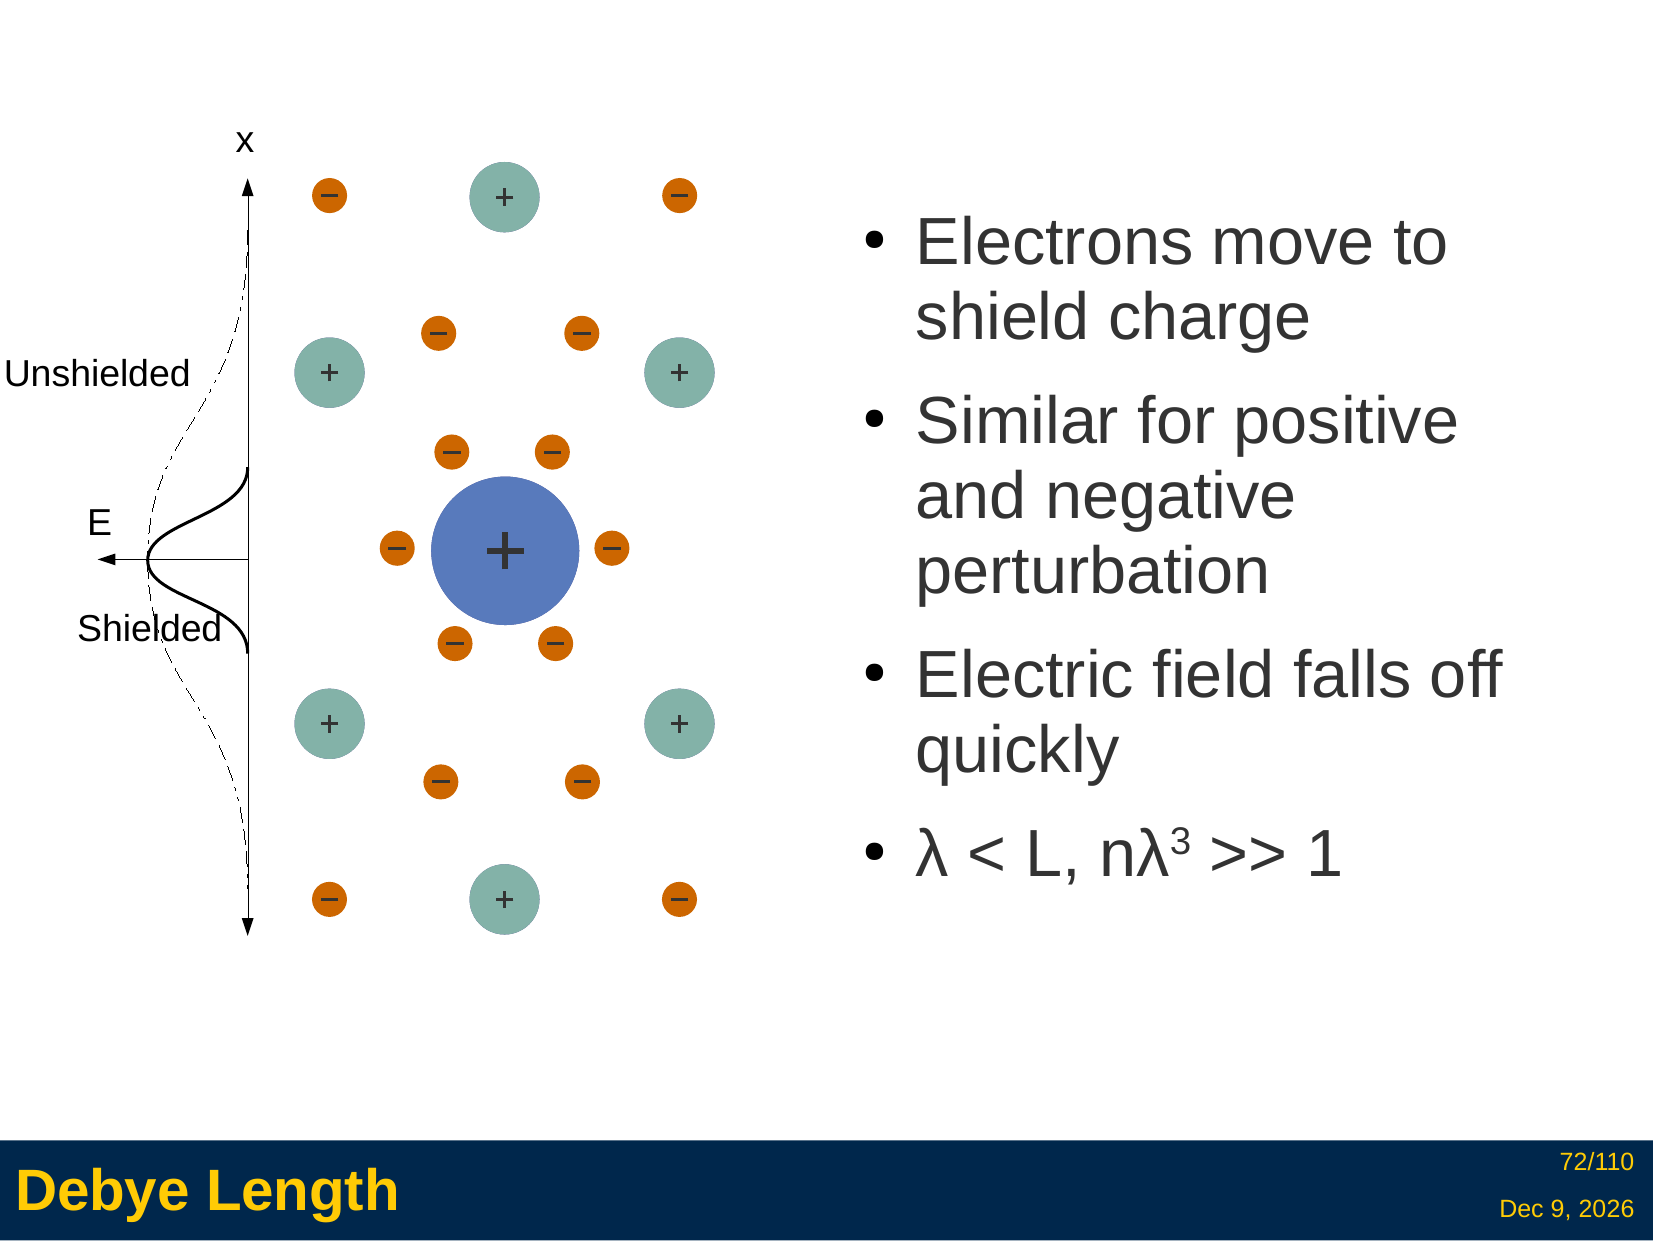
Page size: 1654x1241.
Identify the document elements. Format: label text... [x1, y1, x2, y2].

text_box [564, 315, 600, 351]
text_box [434, 434, 470, 470]
text_box [538, 626, 574, 662]
text_box Unshielded [0, 345, 207, 414]
text_box [423, 764, 459, 800]
text_box x [220, 110, 270, 180]
text_box [644, 688, 715, 759]
text_box [644, 337, 715, 408]
text_box [661, 881, 698, 917]
text_box [294, 688, 365, 759]
text_box [312, 177, 348, 214]
text_box [421, 315, 457, 351]
text_box [294, 337, 365, 408]
text_box Shielded [62, 600, 239, 669]
text_box [662, 177, 698, 214]
text_box [437, 626, 473, 662]
text_box [469, 864, 540, 935]
text_box [534, 434, 570, 470]
text_box [594, 530, 630, 566]
text_box [564, 764, 601, 800]
list Electrons move to shield charge Similar for positive and negative perturbation Electric field falls off quickly λ < L, nλ3 >> 1 [845, 75, 1572, 1021]
text_box [431, 476, 580, 626]
text_box E [72, 493, 128, 563]
text_box [469, 161, 540, 233]
title Debye Length [14, 1140, 1380, 1241]
text_box [311, 881, 348, 917]
text_box [379, 530, 415, 566]
